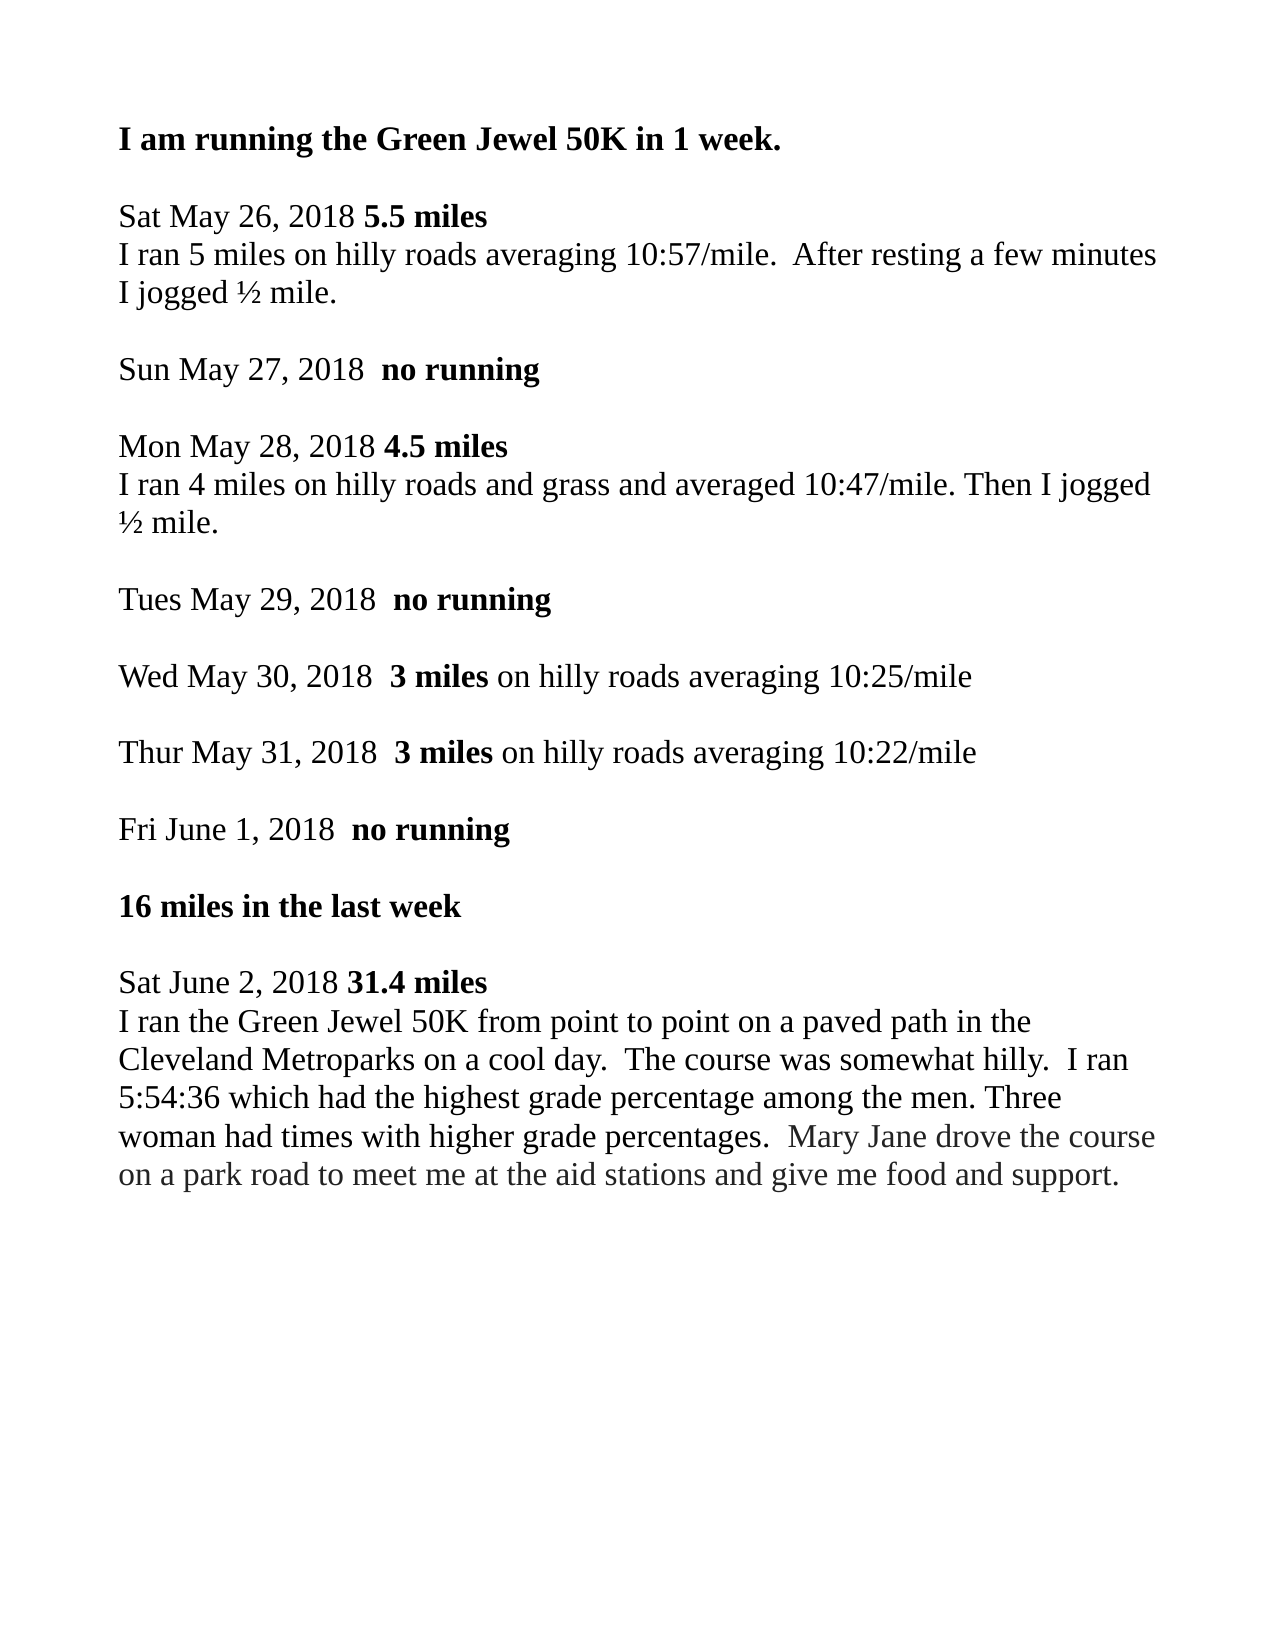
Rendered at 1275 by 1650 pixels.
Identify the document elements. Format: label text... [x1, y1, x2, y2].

text I ran the Green Jewel 50K from point to point on a paved path in the Cleveland Metroparks on a cool day. The course was somewhat hilly. I ran 5:54:36 which had the highest grade percentage among the men. Three woman had times with higher grade percentages. Mary Jane drove the course on a park road to meet me at the aid stations and give me food and support. [118, 1001, 1161, 1193]
text I am running the Green Jewel 50K in 1 week. [118, 118, 1161, 158]
text I ran 4 miles on hilly roads and grass and averaged 10:47/mile. Then I jogged ½ mile. [118, 464, 1161, 541]
text Mon May 28, 2018 4.5 miles [118, 426, 1161, 464]
text Wed May 30, 2018 3 miles on hilly roads averaging 10:25/mile [118, 656, 1161, 694]
text Sat June 2, 2018 31.4 miles [118, 963, 1161, 1001]
text Sat May 26, 2018 5.5 miles [118, 196, 1161, 234]
text Thur May 31, 2018 3 miles on hilly roads averaging 10:22/mile [118, 733, 1161, 771]
text 16 miles in the last week [118, 886, 1161, 924]
text I ran 5 miles on hilly roads averaging 10:57/mile. After resting a few minutes I jogged ½ mile. [118, 234, 1161, 311]
text Tues May 29, 2018 no running [118, 579, 1161, 618]
text Fri June 1, 2018 no running [118, 809, 1161, 848]
text Sun May 27, 2018 no running [118, 349, 1161, 388]
